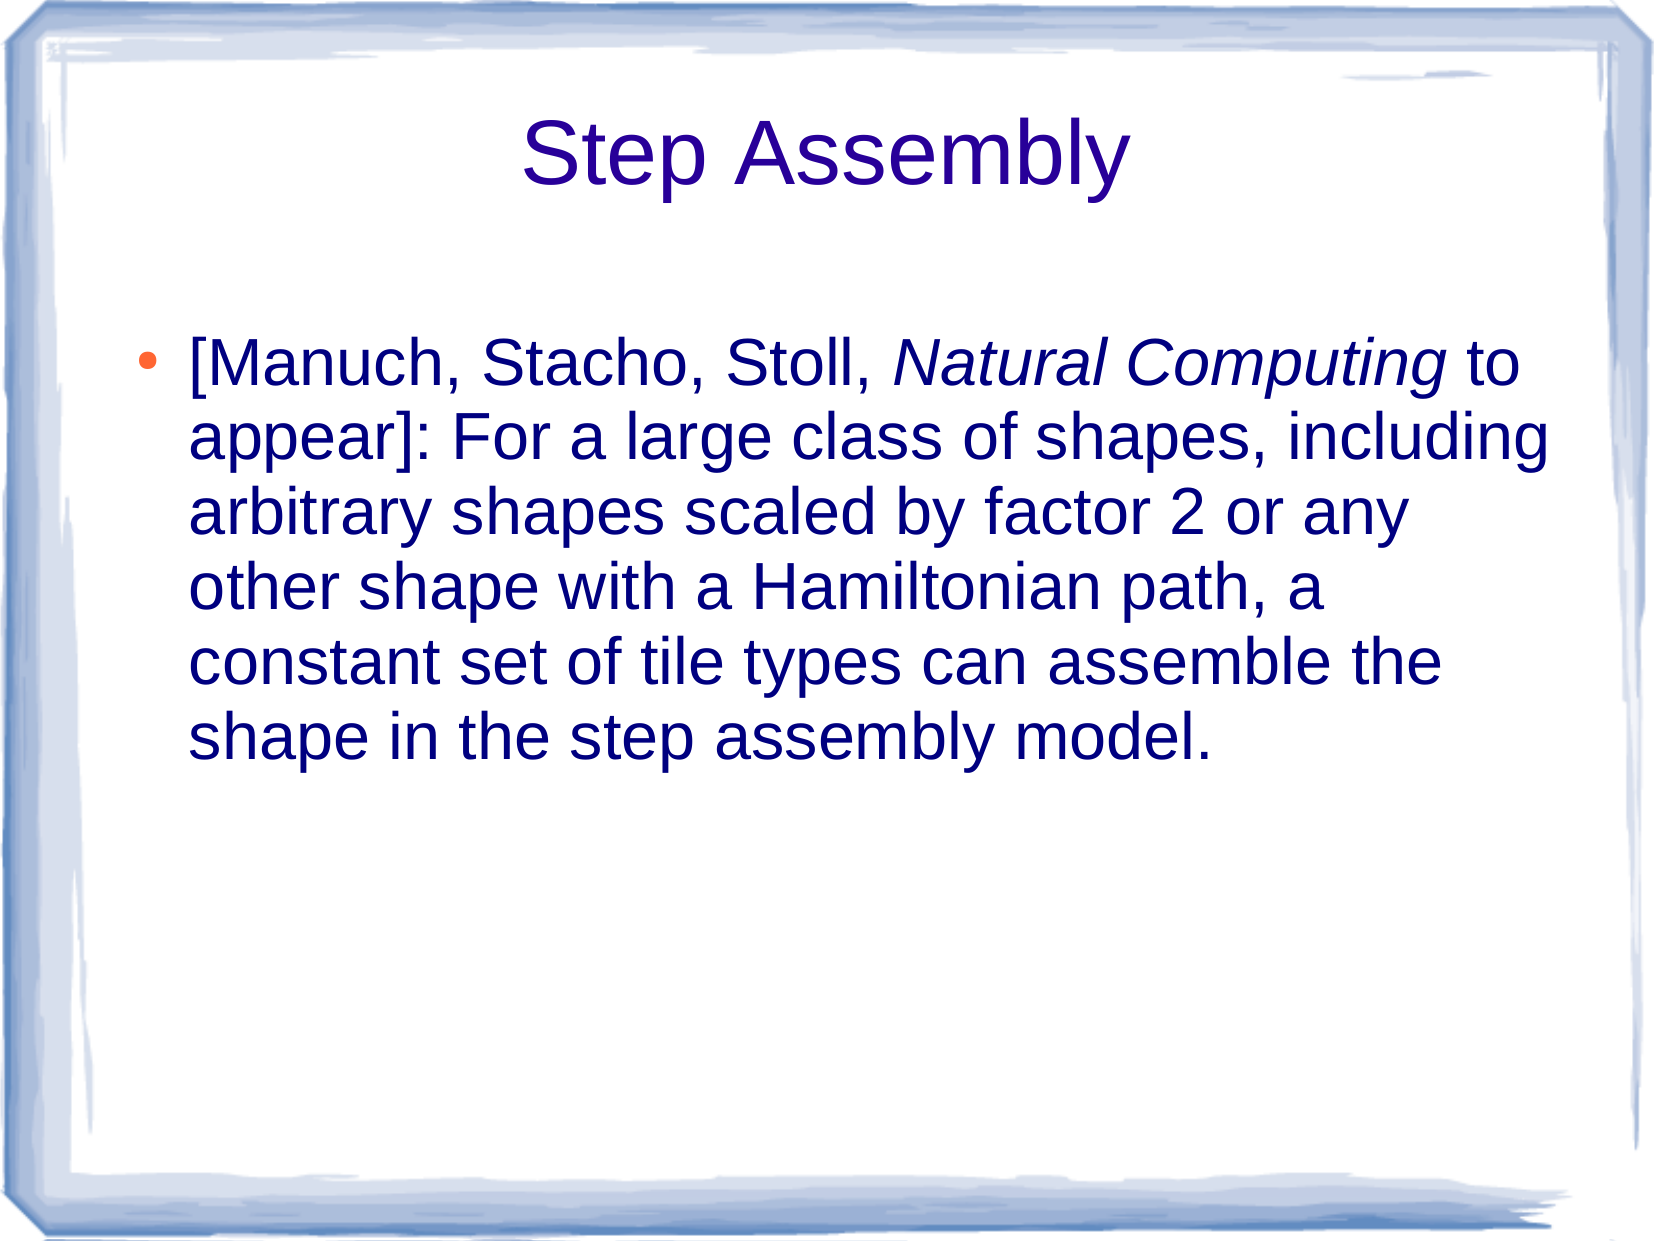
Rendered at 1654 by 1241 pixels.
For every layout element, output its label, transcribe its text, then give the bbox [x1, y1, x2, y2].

title Step Assembly [82, 49, 1571, 257]
picture [0, 0, 1654, 1241]
list [Manuch, Stacho, Stoll, Natural Computing to appear]: For a large class of shapes, including arbitrary shapes scaled by factor 2 or any other shape with a Hamiltonian path, a constant set of tile types can assemble the shape in the step assembly model. [118, 324, 1571, 1144]
